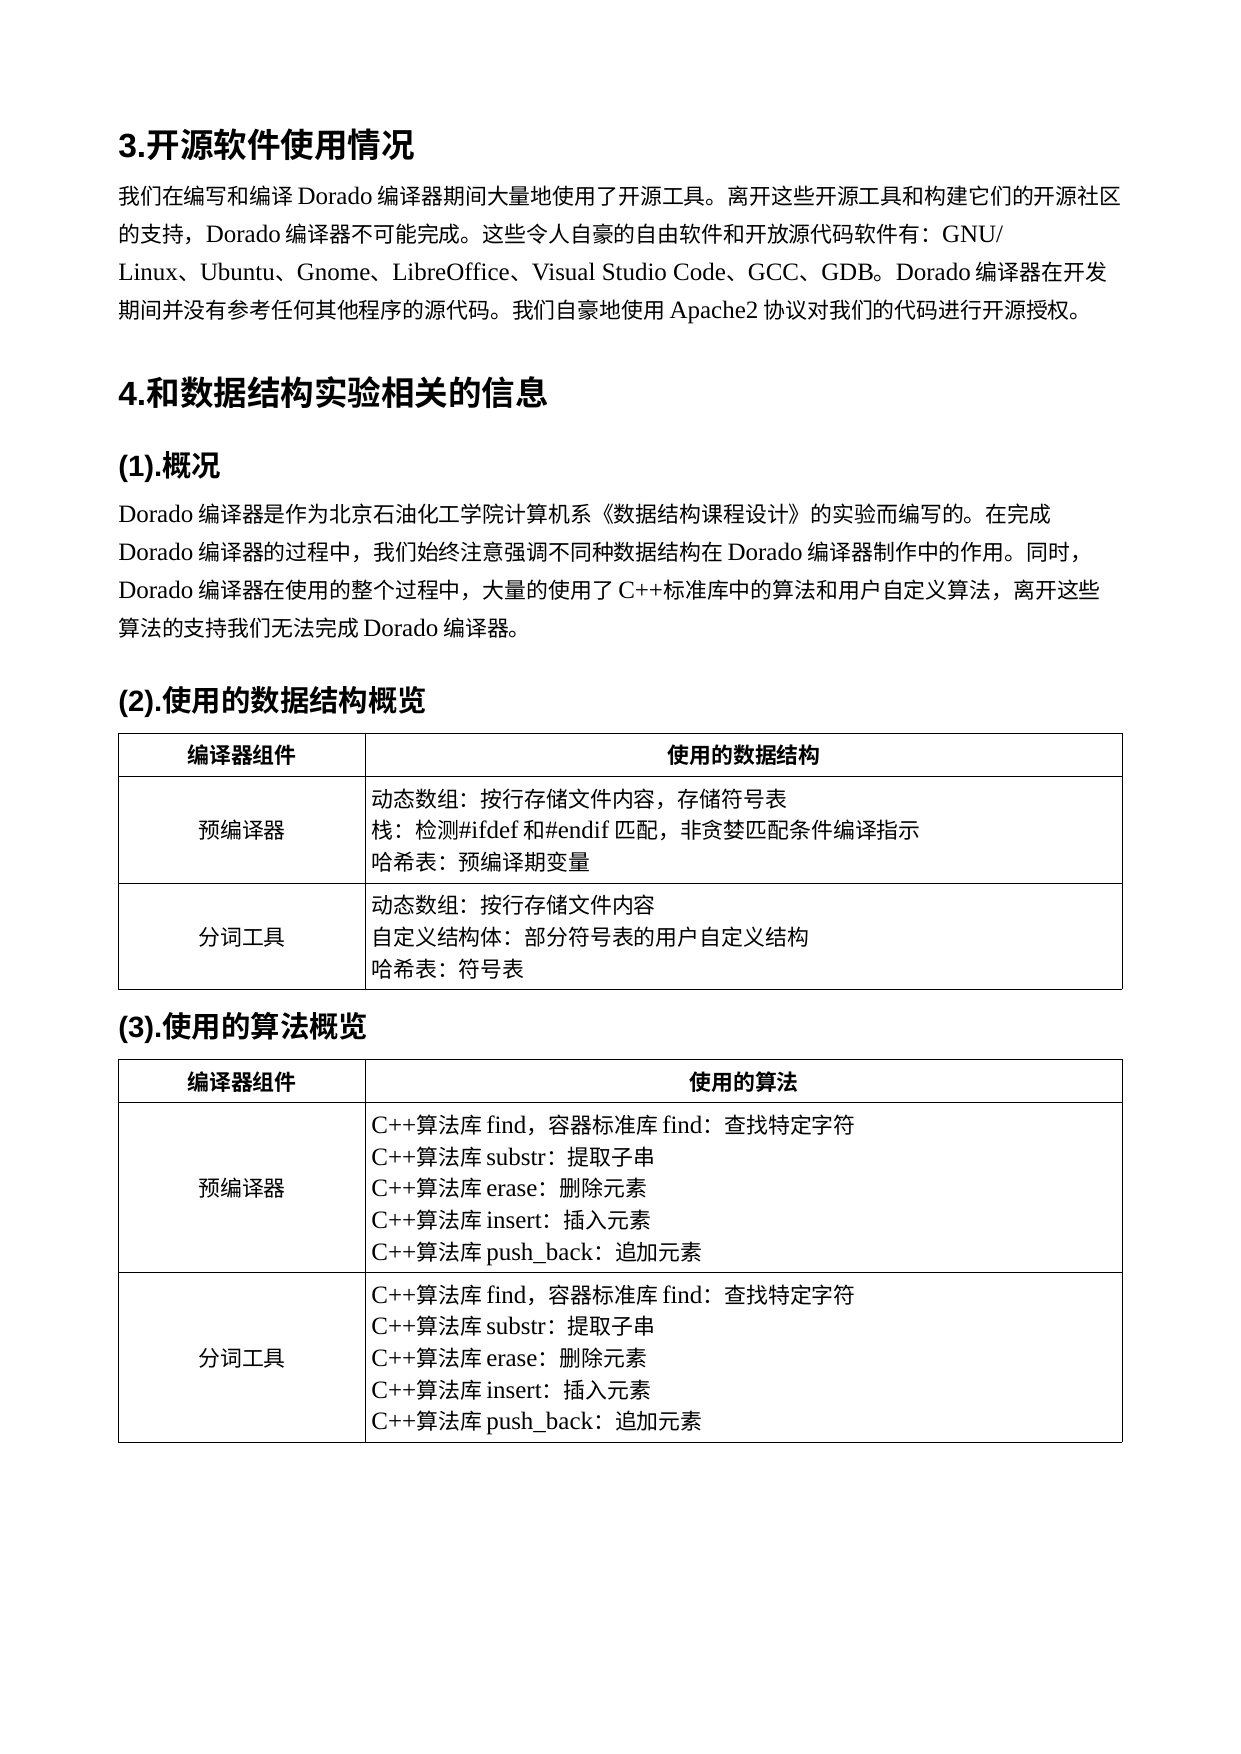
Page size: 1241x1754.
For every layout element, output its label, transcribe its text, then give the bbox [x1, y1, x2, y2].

table_cell 分词工具 [119, 884, 365, 989]
table_cell 预编译器 [119, 1103, 365, 1272]
table_cell 分词工具 [119, 1273, 365, 1442]
table_header 编译器组件 [119, 734, 365, 776]
subtitle 4.和数据结构实验相关的信息 [118, 366, 1122, 415]
table_cell 动态数组：按行存储文件内容，存储符号表 栈：检测#ifdef和#endif匹配，非贪婪匹配条件编译指示 哈希表：预编译期变量 [366, 777, 1122, 882]
subtitle 3.开源软件使用情况 [118, 118, 1122, 167]
text 我们在编写和编译Dorado编译器期间大量地使用了开源工具。离开这些开源工具和构建它们的开源社区的支持，Dorado编译器不可能完成。这些令人自豪的自由软件和开放源代码软件有：GNU/Linux、Ubuntu、Gnome、LibreOffice、Visual Studio Code、GCC、GDB。Dorado编译器在开发期间并没有参考任何其他程序的源代码。我们自豪地使用Apache2协议对我们的代码进行开源授权。 [118, 179, 1122, 324]
table_cell 预编译器 [119, 777, 365, 882]
table_header 编译器组件 [119, 1060, 365, 1102]
text Dorado编译器是作为北京石油化工学院计算机系《数据结构课程设计》的实验而编写的。在完成Dorado编译器的过程中，我们始终注意强调不同种数据结构在Dorado编译器制作中的作用。同时，Dorado编译器在使用的整个过程中，大量的使用了C++标准库中的算法和用户自定义算法，离开这些算法的支持我们无法完成Dorado编译器。 [118, 497, 1122, 642]
table_header 使用的数据结构 [366, 734, 1122, 776]
table_cell C++算法库find，容器标准库find：查找特定字符 C++算法库substr：提取子串 C++算法库erase：删除元素 C++算法库insert：插入元素 C++算法库push_back：追加元素 [366, 1103, 1122, 1272]
subtitle (2).使用的数据结构概览 [118, 678, 1122, 720]
subtitle (3).使用的算法概览 [118, 1004, 1122, 1046]
table_cell C++算法库find，容器标准库find：查找特定字符 C++算法库substr：提取子串 C++算法库erase：删除元素 C++算法库insert：插入元素 C++算法库push_back：追加元素 [366, 1273, 1122, 1442]
table_cell 动态数组：按行存储文件内容 自定义结构体：部分符号表的用户自定义结构 哈希表：符号表 [366, 884, 1122, 989]
table_header 使用的算法 [366, 1060, 1122, 1102]
subtitle (1).概况 [118, 442, 1122, 484]
